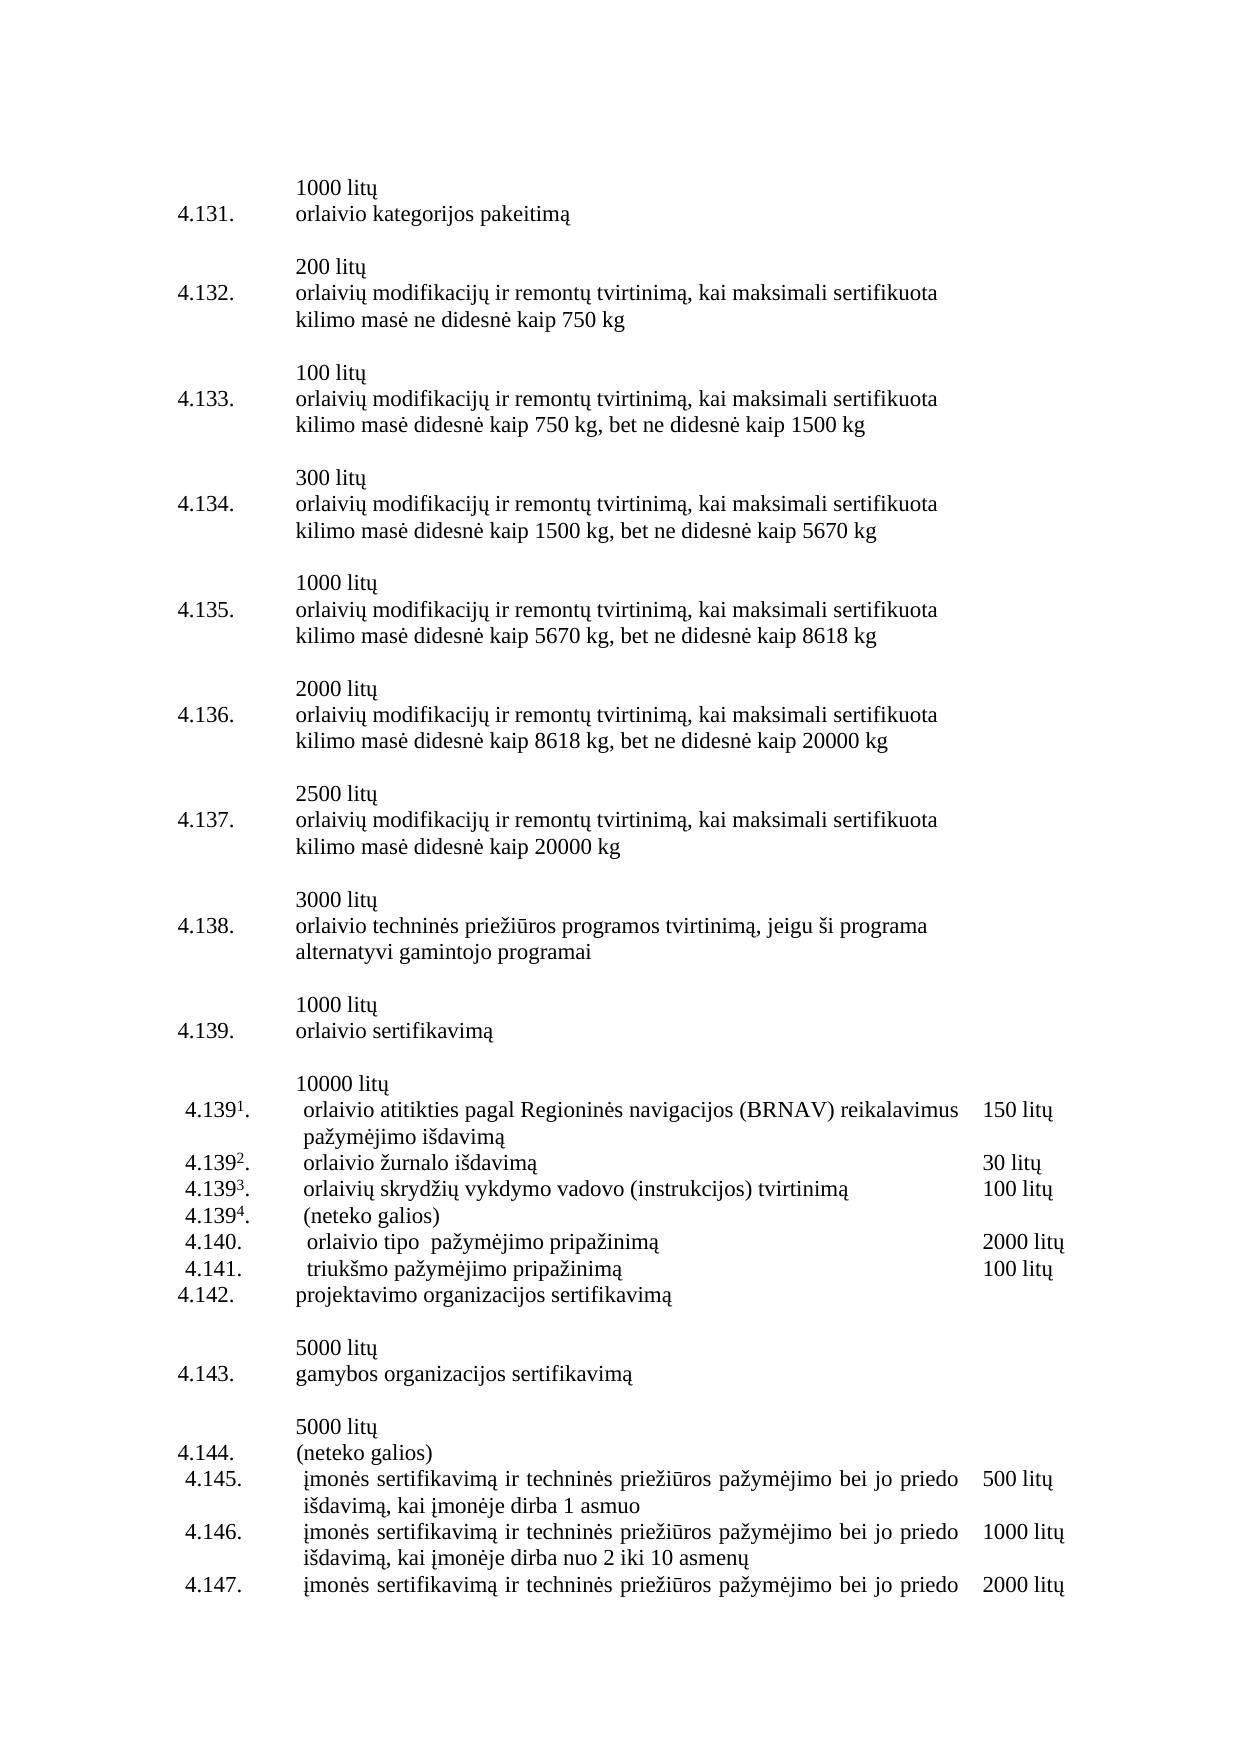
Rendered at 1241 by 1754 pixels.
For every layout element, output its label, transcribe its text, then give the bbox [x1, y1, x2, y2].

table_cell 4.141. [174, 1255, 292, 1281]
text 4.131. orlaivio kategorijos pakeitimą 200 litų [177, 200, 945, 279]
text 4.135. orlaivių modifikacijų ir remontų tvirtinimą, kai maksimali sertifikuota kilimo masė didesnė kaip 5670 kg, bet ne didesnė kaip 8618 kg 2000 litų [177, 596, 945, 701]
table_cell 100 litų [971, 1176, 1144, 1202]
table_cell 4.1394. [174, 1202, 292, 1228]
table_header 150 litų [971, 1096, 1144, 1149]
text 4.132. orlaivių modifikacijų ir remontų tvirtinimą, kai maksimali sertifikuota kilimo masė ne didesnė kaip 750 kg 100 litų [177, 279, 945, 385]
table_cell 2000 litų [971, 1228, 1144, 1254]
table_cell įmonės sertifikavimą ir techninės priežiūros pažymėjimo bei jo priedo [292, 1571, 971, 1597]
table_cell 4.140. [174, 1228, 292, 1254]
text 4.143. gamybos organizacijos sertifikavimą 5000 litų [177, 1360, 945, 1439]
text 4.138. orlaivio techninės priežiūros programos tvirtinimą, jeigu ši programa alternatyvi gamintojo programai 1000 litų [177, 912, 945, 1017]
table_header 500 litų [971, 1465, 1144, 1518]
table_cell triukšmo pažymėjimo pripažinimą [292, 1255, 971, 1281]
table_cell orlaivio žurnalo išdavimą [292, 1149, 971, 1176]
text 4.134. orlaivių modifikacijų ir remontų tvirtinimą, kai maksimali sertifikuota kilimo masė didesnė kaip 1500 kg, bet ne didesnė kaip 5670 kg 1000 litų [177, 490, 945, 596]
text 4.136. orlaivių modifikacijų ir remontų tvirtinimą, kai maksimali sertifikuota kilimo masė didesnė kaip 8618 kg, bet ne didesnė kaip 20000 kg 2500 litų [177, 701, 945, 807]
table_cell 100 litų [971, 1255, 1144, 1281]
table_header 4.1391. [174, 1096, 292, 1149]
table_cell (neteko galios) [292, 1202, 971, 1228]
table_cell 4.147. [174, 1571, 292, 1597]
table_cell orlaivio tipo pažymėjimo pripažinimą [292, 1228, 971, 1254]
text 4.139. orlaivio sertifikavimą 10000 litų [177, 1017, 945, 1096]
table_cell įmonės sertifikavimą ir techninės priežiūros pažymėjimo bei jo priedo išdavimą, kai įmonėje dirba nuo 2 iki 10 asmenų [292, 1518, 971, 1571]
text 4.137. orlaivių modifikacijų ir remontų tvirtinimą, kai maksimali sertifikuota kilimo masė didesnė kaip 20000 kg 3000 litų [177, 807, 945, 912]
table_header orlaivio atitikties pagal Regioninės navigacijos (BRNAV) reikalavimus pažymėjimo išdavimą [292, 1096, 971, 1149]
table_cell 4.146. [174, 1518, 292, 1571]
table_cell 4.1393. [174, 1176, 292, 1202]
table_cell [971, 1202, 1144, 1228]
table_cell 4.1392. [174, 1149, 292, 1176]
text 4.133. orlaivių modifikacijų ir remontų tvirtinimą, kai maksimali sertifikuota kilimo masė didesnė kaip 750 kg, bet ne didesnė kaip 1500 kg 300 litų [177, 385, 945, 490]
table_cell orlaivių skrydžių vykdymo vadovo (instrukcijos) tvirtinimą [292, 1176, 971, 1202]
text 4.142. projektavimo organizacijos sertifikavimą 5000 litų [177, 1281, 945, 1360]
list (neteko galios) [177, 1439, 945, 1465]
table_header 4.145. [174, 1465, 292, 1518]
table_cell 1000 litų [971, 1518, 1144, 1571]
text 1000 litų [177, 148, 945, 200]
table_cell 30 litų [971, 1149, 1144, 1176]
table_cell 2000 litų [971, 1571, 1144, 1597]
table_header įmonės sertifikavimą ir techninės priežiūros pažymėjimo bei jo priedo išdavimą, kai įmonėje dirba 1 asmuo [292, 1465, 971, 1518]
